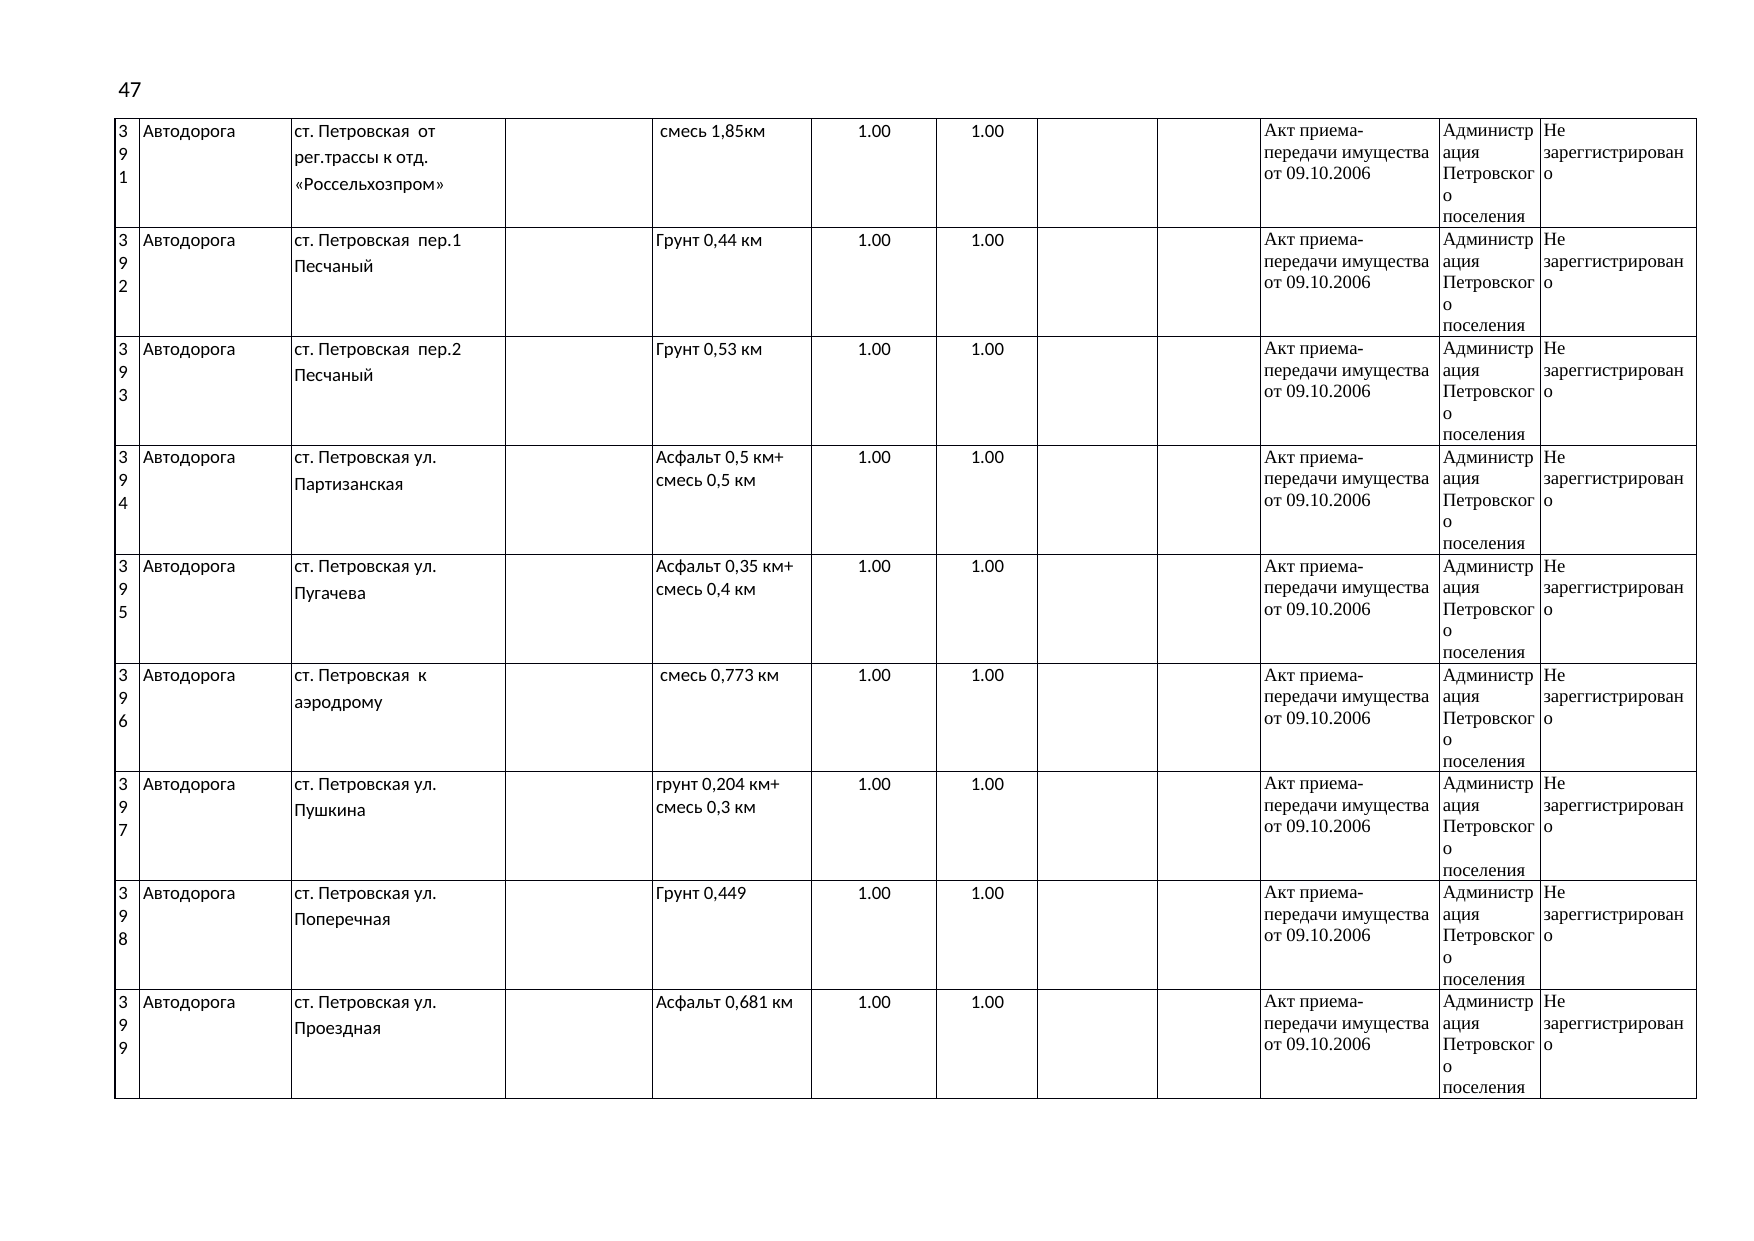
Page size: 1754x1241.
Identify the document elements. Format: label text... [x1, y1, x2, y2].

table_cell Не зареггистрировано [1541, 555, 1696, 662]
table_cell ст. Петровская ул. Партизанская [292, 446, 505, 553]
table_cell 397 [116, 772, 139, 880]
table_cell Не зареггистрировано [1541, 990, 1696, 1098]
table_cell 1,00 [812, 228, 936, 336]
table_cell ст. Петровская пер.1 Песчаный [292, 228, 505, 336]
table_cell 1,00 [812, 446, 936, 553]
table_cell Администрация Петровского поселения [1440, 119, 1540, 227]
table_cell Не зареггистрировано [1541, 772, 1696, 880]
table_cell ст. Петровская пер.2 Песчаный [292, 337, 505, 445]
table_cell 1,00 [812, 555, 936, 662]
table_cell ст. Петровская ул. Поперечная [292, 881, 505, 989]
table_cell смесь 1,85км [653, 119, 811, 227]
table_cell 399 [116, 990, 139, 1098]
table_cell Администрация Петровского поселения [1440, 337, 1540, 445]
table_cell 393 [116, 337, 139, 445]
table_cell [506, 881, 652, 989]
table_cell 1,00 [812, 881, 936, 989]
table_cell Акт приема-передачи имущества от 09.10.2006 [1261, 337, 1439, 445]
table_cell 1,00 [937, 881, 1037, 989]
table_cell 394 [116, 446, 139, 553]
table_cell Не зареггистрировано [1541, 119, 1696, 227]
table_cell 391 [116, 119, 139, 227]
table_cell Акт приема-передачи имущества от 09.10.2006 [1261, 990, 1439, 1098]
table_cell Автодорога [140, 337, 291, 445]
table_cell Акт приема-передачи имущества от 09.10.2006 [1261, 119, 1439, 227]
table_cell Грунт 0,53 км [653, 337, 811, 445]
table_cell [506, 119, 652, 227]
table_cell Не зареггистрировано [1541, 664, 1696, 771]
table_cell ст. Петровская ул. Проездная [292, 990, 505, 1098]
table_cell Автодорога [140, 228, 291, 336]
table_cell Администрация Петровского поселения [1440, 446, 1540, 553]
table_cell 395 [116, 555, 139, 662]
table_cell [1038, 119, 1157, 227]
table_cell Акт приема-передачи имущества от 09.10.2006 [1261, 446, 1439, 553]
table_cell 1,00 [937, 990, 1037, 1098]
table_cell Автодорога [140, 664, 291, 771]
table_cell Автодорога [140, 990, 291, 1098]
table_cell Администрация Петровского поселения [1440, 772, 1540, 880]
table_cell [1158, 228, 1260, 336]
table_cell [1158, 555, 1260, 662]
table_cell Администрация Петровского поселения [1440, 664, 1540, 771]
table_cell [1038, 228, 1157, 336]
table_cell [506, 772, 652, 880]
table_cell Асфальт 0,5 км+ смесь 0,5 км [653, 446, 811, 553]
table_cell [1038, 772, 1157, 880]
table_cell [1158, 772, 1260, 880]
table_cell [1158, 881, 1260, 989]
table_cell [506, 555, 652, 662]
table_cell [1038, 664, 1157, 771]
table_cell [1158, 664, 1260, 771]
table_cell Автодорога [140, 119, 291, 227]
table_cell [1038, 446, 1157, 553]
table_cell Акт приема-передачи имущества от 09.10.2006 [1261, 772, 1439, 880]
table_cell 1,00 [812, 119, 936, 227]
table_cell Администрация Петровского поселения [1440, 228, 1540, 336]
table_cell [1158, 990, 1260, 1098]
table_cell [1158, 446, 1260, 553]
table_cell Не зареггистрировано [1541, 228, 1696, 336]
table_cell [506, 664, 652, 771]
table_cell [506, 446, 652, 553]
table_cell Акт приема-передачи имущества от 09.10.2006 [1261, 555, 1439, 662]
table_cell [1158, 119, 1260, 227]
table_cell Грунт 0,44 км [653, 228, 811, 336]
table_cell Автодорога [140, 772, 291, 880]
table_cell [1038, 990, 1157, 1098]
table_cell 396 [116, 664, 139, 771]
table_cell Акт приема-передачи имущества от 09.10.2006 [1261, 664, 1439, 771]
table_cell 1,00 [812, 990, 936, 1098]
table_cell Не зареггистрировано [1541, 446, 1696, 553]
table_cell 392 [116, 228, 139, 336]
table_cell Акт приема-передачи имущества от 09.10.2006 [1261, 881, 1439, 989]
table_cell [1038, 881, 1157, 989]
table_cell [506, 337, 652, 445]
table_cell Автодорога [140, 555, 291, 662]
table_cell 1,00 [937, 664, 1037, 771]
table_cell [1158, 337, 1260, 445]
table_cell 1,00 [937, 772, 1037, 880]
table_cell [1038, 337, 1157, 445]
table_cell Асфальт 0,681 км [653, 990, 811, 1098]
table_cell Не зареггистрировано [1541, 337, 1696, 445]
table_cell 1,00 [937, 446, 1037, 553]
table_cell ст. Петровская к аэродрому [292, 664, 505, 771]
table_cell 1,00 [937, 555, 1037, 662]
table_cell Автодорога [140, 446, 291, 553]
table_cell ст. Петровская ул. Пушкина [292, 772, 505, 880]
table_cell Администрация Петровского поселения [1440, 881, 1540, 989]
table_cell Администрация Петровского поселения [1440, 990, 1540, 1098]
table_cell Не зареггистрировано [1541, 881, 1696, 989]
table_cell [1038, 555, 1157, 662]
table_cell ст. Петровская ул. Пугачева [292, 555, 505, 662]
table_cell грунт 0,204 км+ смесь 0,3 км [653, 772, 811, 880]
table_cell Автодорога [140, 881, 291, 989]
table_cell Администрация Петровского поселения [1440, 555, 1540, 662]
table_cell 1,00 [812, 337, 936, 445]
table_cell Асфальт 0,35 км+ смесь 0,4 км [653, 555, 811, 662]
table_cell смесь 0,773 км [653, 664, 811, 771]
table_cell 1,00 [812, 772, 936, 880]
table_cell [506, 228, 652, 336]
table_cell 1,00 [937, 228, 1037, 336]
table_cell 1,00 [937, 337, 1037, 445]
table_cell 1,00 [812, 664, 936, 771]
table_cell Грунт 0,449 [653, 881, 811, 989]
table_cell 1,00 [937, 119, 1037, 227]
table_cell ст. Петровская от рег.трассы к отд. «Россельхозпром» [292, 119, 505, 227]
table_cell [506, 990, 652, 1098]
table_cell Акт приема-передачи имущества от 09.10.2006 [1261, 228, 1439, 336]
table_cell 398 [116, 881, 139, 989]
